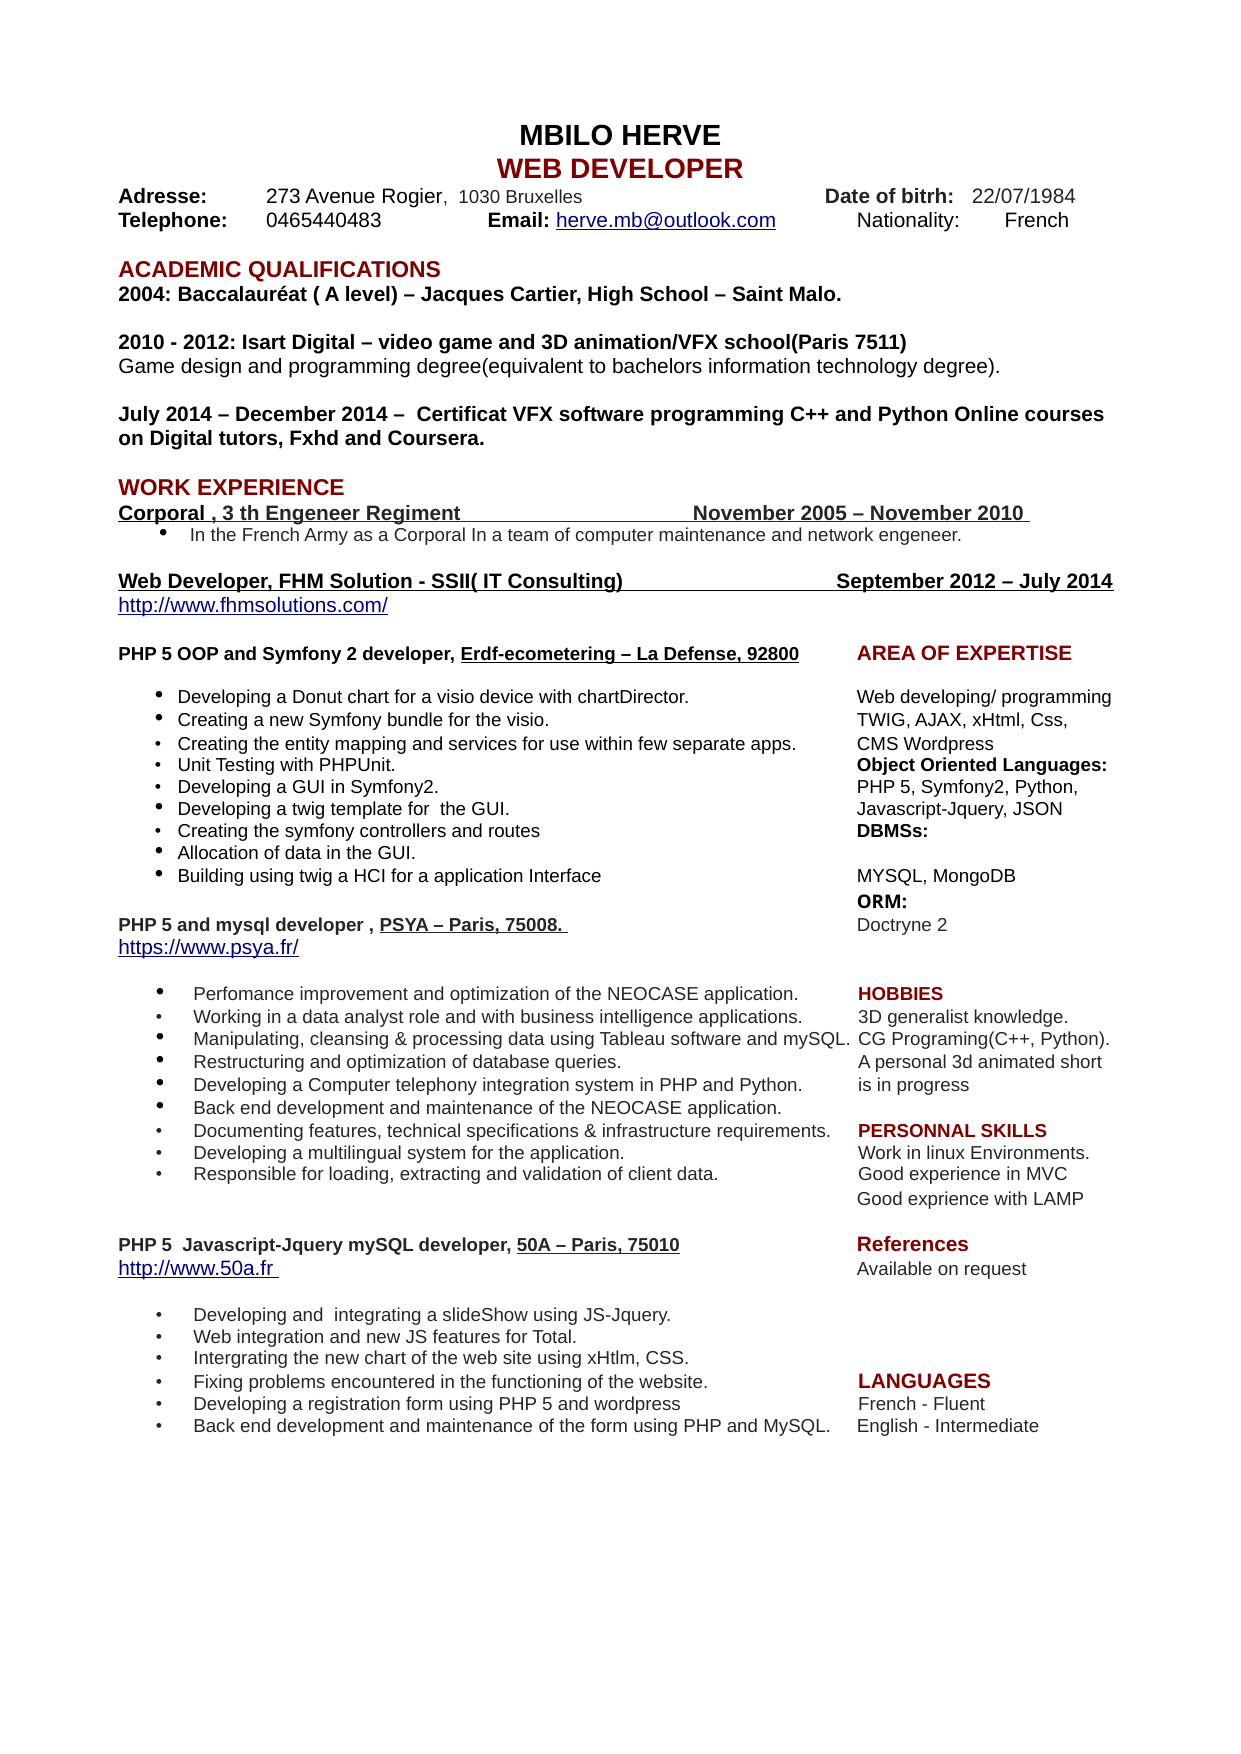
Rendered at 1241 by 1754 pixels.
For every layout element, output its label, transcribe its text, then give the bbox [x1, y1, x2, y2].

text July 2014 – December 2014 – Certificat VFX software programming C++ and Python Online courses on Digital tutors, Fxhd and Coursera. [118, 402, 1122, 450]
list Unit Testing with PHPUnit. Object Oriented Languages: [154, 754, 1122, 776]
text ACADEMIC QUALIFICATIONS [118, 256, 1122, 282]
list Creating the entity mapping and services for use within few separate apps. CMS Wordpress [154, 732, 1122, 754]
text Adresse: 273 Avenue Rogier, 1030 Bruxelles Date of bitrh: 22/07/1984 [118, 184, 1122, 208]
list Intergrating the new chart of the web site using xHtlm, CSS. [156, 1347, 1122, 1369]
text Game design and programming degree(equivalent to bachelors information technology degree). [118, 354, 1122, 378]
text MBILO HERVE [118, 118, 1122, 152]
list Building using twig a HCI for a application Interface MYSQL, MongoDB [154, 865, 1122, 888]
list Creating a new Symfony bundle for the visio. TWIG, AJAX, xHtml, Css, [154, 709, 1122, 732]
list Developing a Donut chart for a visio device with chartDirector. Web developing/ programming [154, 686, 1122, 709]
text 2004: Baccalauréat ( A level) – Jacques Cartier, High School – Saint Malo. [118, 282, 1122, 306]
text PHP 5 and mysql developer , PSYA – Paris, 75008. Doctryne 2 [118, 913, 1122, 935]
list Developing a twig template for the GUI. Javascript-Jquery, JSON [154, 797, 1122, 820]
list Developing and integrating a slideShow using JS-Jquery. [156, 1304, 1122, 1325]
list Web integration and new JS features for Total. [156, 1325, 1122, 1347]
list Perfomance improvement and optimization of the NEOCASE application. HOBBIES [156, 983, 1122, 1006]
text Good exprience with LAMP [118, 1185, 1122, 1210]
list Documenting features, technical specifications & infrastructure requirements. PERSONNAL SKILLS [156, 1120, 1122, 1141]
text PHP 5 OOP and Symfony 2 developer, Erdf-ecometering – La Defense, 92800 AREA OF EXPERTISE [118, 641, 1122, 665]
text Web Developer, FHM Solution - SSII( IT Consulting) September 2012 – July 2014 [118, 569, 1122, 593]
text http://www.fhmsolutions.com/ [118, 593, 1122, 617]
list Manipulating, cleansing & processing data using Tableau software and mySQL. CG Programing(C++, Python). [156, 1028, 1122, 1051]
text Corporal , 3 th Engeneer Regiment November 2005 – November 2010 [118, 500, 1122, 524]
text WORK EXPERIENCE [118, 474, 1122, 500]
list Developing a Computer telephony integration system in PHP and Python. is in progress [156, 1074, 1122, 1097]
list Fixing problems encountered in the functioning of the website. LANGUAGES [156, 1369, 1122, 1393]
list Developing a registration form using PHP 5 and wordpress French - Fluent [156, 1393, 1122, 1414]
list In the French Army as a Corporal In a team of computer maintenance and network engeneer. [159, 524, 1122, 547]
text http://www.50a.fr Available on request [118, 1256, 1122, 1280]
list Back end development and maintenance of the NEOCASE application. [156, 1097, 1122, 1120]
list Creating the symfony controllers and routes DBMSs: [154, 820, 1122, 842]
text ORM: [154, 888, 1122, 913]
list Developing a multilingual system for the application. Work in linux Environments. [156, 1141, 1122, 1163]
text WEB DEVELOPER [118, 152, 1122, 184]
list Allocation of data in the GUI. [154, 842, 1122, 865]
text PHP 5 Javascript-Jquery mySQL developer, 50A – Paris, 75010 References [118, 1232, 1122, 1256]
list Working in a data analyst role and with business intelligence applications. 3D generalist knowledge. [156, 1006, 1122, 1028]
text https://www.psya.fr/ [118, 935, 1122, 959]
list Back end development and maintenance of the form using PHP and MySQL. English - Intermediate [156, 1414, 1122, 1436]
list Responsible for loading, extracting and validation of client data. Good experience in MVC [156, 1163, 1122, 1185]
list Restructuring and optimization of database queries. A personal 3d animated short [156, 1051, 1122, 1074]
text 2010 - 2012: Isart Digital – video game and 3D animation/VFX school(Paris 7511) [118, 330, 1122, 354]
list Developing a GUI in Symfony2. PHP 5, Symfony2, Python, [154, 776, 1122, 797]
text Telephone: 0465440483 Email: herve.mb@outlook.com Nationality: French [118, 208, 1122, 232]
